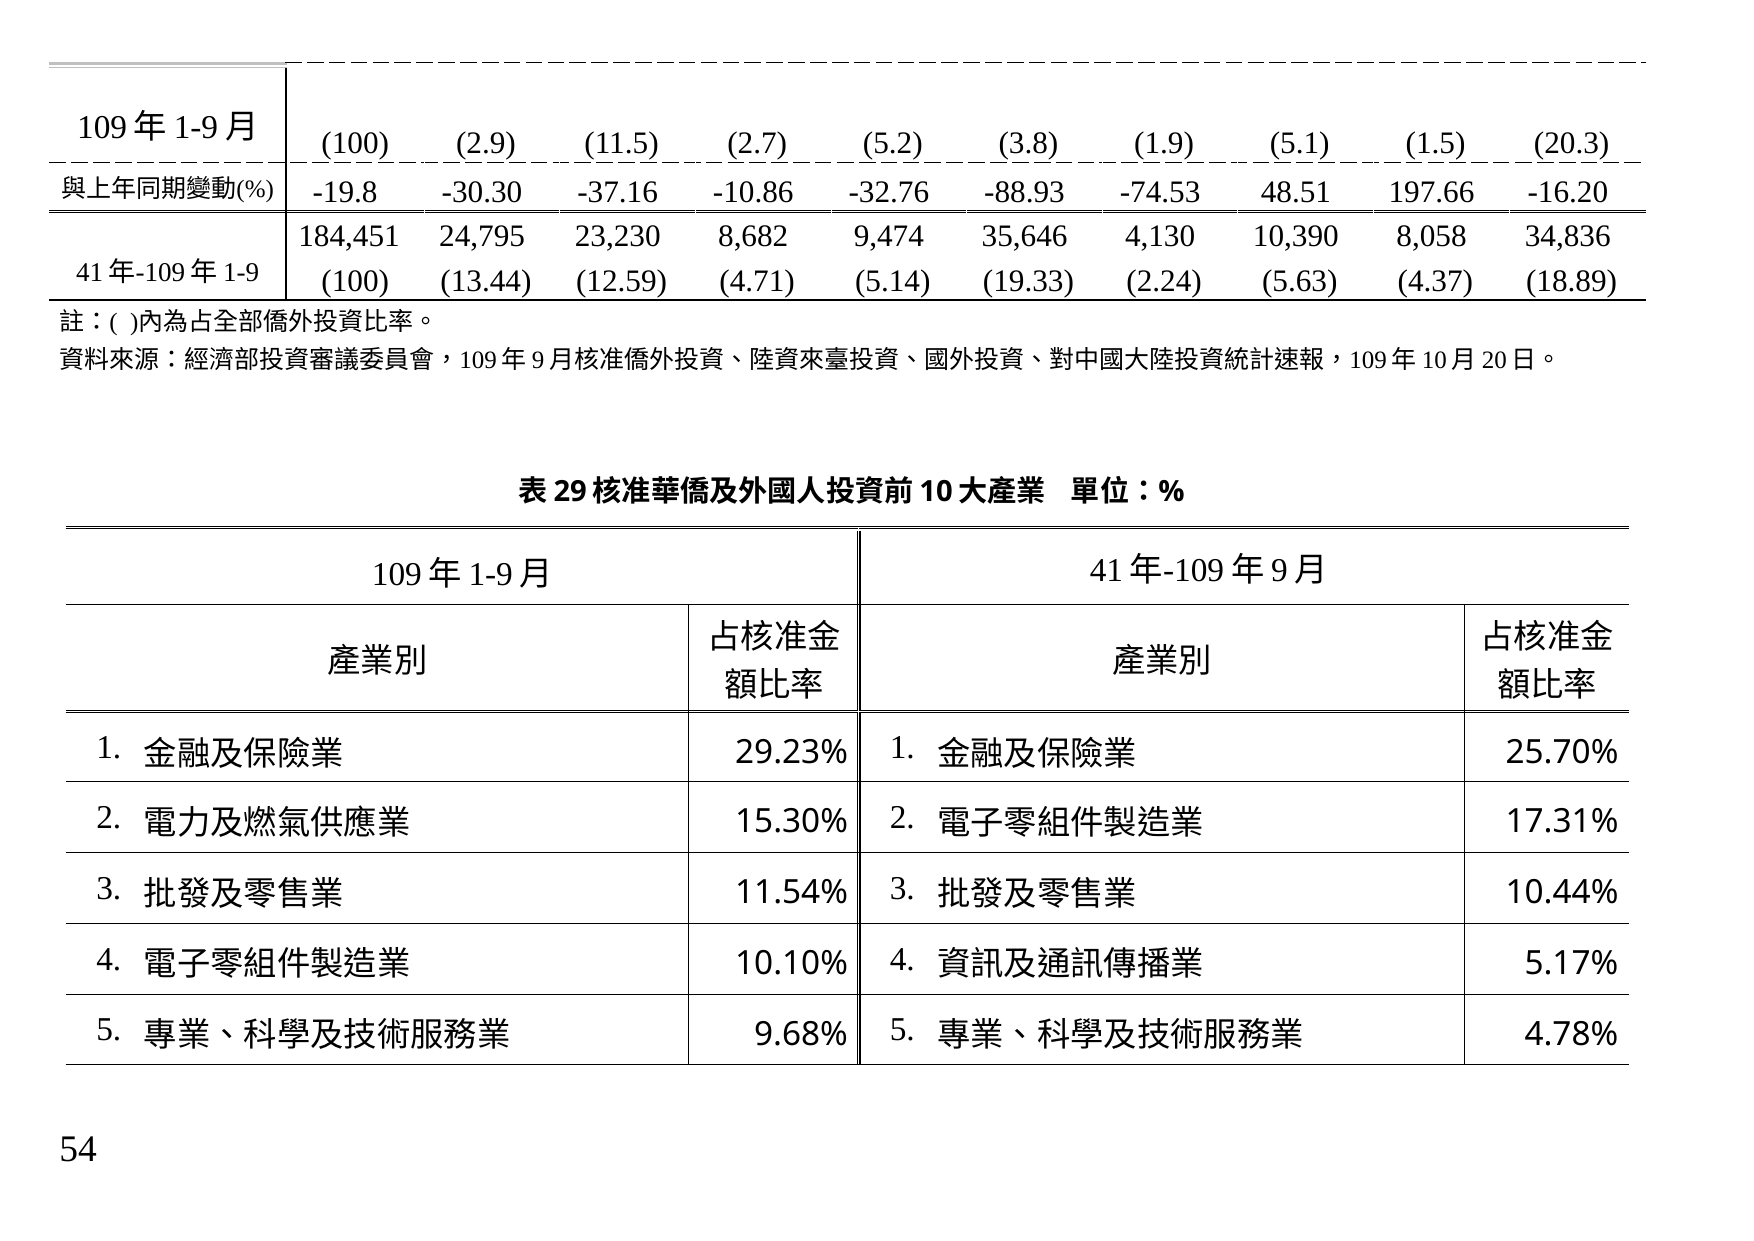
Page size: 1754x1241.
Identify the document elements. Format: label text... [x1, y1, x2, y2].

table_cell 15.30% [689, 782, 857, 852]
table_cell 批發及零售業 [132, 853, 688, 923]
table_cell 5.17% [1465, 924, 1629, 993]
table_cell (13.44) [425, 255, 559, 299]
table_cell (100) [287, 255, 424, 299]
table_cell 資訊及通訊傳播業 [926, 924, 1464, 993]
table_cell 產業別 [66, 605, 688, 710]
table_cell 10.10% [689, 924, 857, 993]
text 註：( )內為占全部僑外投資比率。 [59, 301, 1636, 339]
table_cell 電子零組件製造業 [132, 924, 688, 993]
table_cell (1.9) [1102, 62, 1238, 162]
table_cell 占核准金額比率 [689, 605, 857, 710]
text 資料來源：經濟部投資審議委員會，109年9月核准僑外投資、陸資來臺投資、國外投資、對中國大陸投資統計速報，109年10月20日。 [59, 339, 1636, 376]
table_cell 3. [66, 853, 132, 923]
table_cell (20.3) [1509, 62, 1646, 162]
table_cell (100) [286, 62, 424, 162]
table_cell (4.71) [696, 255, 831, 299]
table_cell -16.20 [1510, 162, 1646, 210]
table_cell 1. [66, 713, 132, 781]
table_cell 3. [861, 853, 926, 923]
table_cell 金融及保險業 [926, 713, 1464, 781]
table_cell 電子零組件製造業 [926, 782, 1464, 852]
table_cell (5.14) [832, 255, 966, 299]
table_cell -74.53 [1103, 162, 1237, 210]
table_cell 批發及零售業 [926, 853, 1464, 923]
table_cell (3.8) [967, 62, 1102, 162]
table_cell 占核准金額比率 [1465, 605, 1629, 710]
table_cell (4.37) [1374, 255, 1509, 299]
table_cell 4,130 [1103, 213, 1237, 255]
table_cell 10.44% [1465, 853, 1629, 923]
table_header 109年1-9月 [66, 527, 859, 604]
table_cell (18.89) [1510, 255, 1646, 299]
table_cell 2. [66, 782, 132, 852]
table_cell 專業、科學及技術服務業 [132, 995, 688, 1064]
table_cell 109年1-9月 [49, 68, 285, 162]
table_cell 48.51 [1238, 162, 1373, 210]
subtitle 表29核准華僑及外國人投資前10大產業 單位：% [59, 451, 1636, 526]
table_cell 5. [66, 995, 132, 1064]
table_cell (1.5) [1374, 62, 1509, 162]
table_cell 1. [861, 713, 926, 781]
table_cell (19.33) [967, 255, 1102, 299]
table_cell (2.7) [695, 62, 831, 162]
table_cell 23,230 [560, 213, 695, 255]
table_cell 197.66 [1374, 162, 1509, 210]
table_cell -19.8 [287, 162, 424, 210]
table_cell 產業別 [861, 605, 1464, 710]
table_cell 9,474 [832, 213, 966, 255]
table_cell 11.54% [689, 853, 857, 923]
table_cell 8,058 [1374, 213, 1509, 255]
table_header 41年-109年9月 [859, 529, 1629, 604]
table_cell 34,836 [1510, 213, 1646, 255]
table_cell 與上年同期變動(%) [49, 162, 285, 210]
table_cell 9.68% [689, 995, 857, 1064]
table_cell (2.9) [424, 62, 560, 162]
table_cell 金融及保險業 [132, 713, 688, 781]
table_cell 4. [861, 924, 926, 993]
table_cell 25.70% [1465, 713, 1629, 781]
table_cell 4. [66, 924, 132, 993]
table_cell (12.59) [560, 255, 695, 299]
table_cell -30.30 [425, 162, 559, 210]
table_cell 184,451 [287, 213, 424, 255]
table_cell 41年-109年1-9月 [49, 213, 285, 299]
table_cell (11.5) [560, 62, 695, 162]
table_cell -32.76 [832, 162, 966, 210]
table_cell (5.63) [1238, 255, 1373, 299]
table_cell 17.31% [1465, 782, 1629, 852]
table_cell 電力及燃氣供應業 [132, 782, 688, 852]
table_cell 8,682 [696, 213, 831, 255]
table_cell 10,390 [1238, 213, 1373, 255]
table_cell 35,646 [967, 213, 1102, 255]
table_cell (5.1) [1238, 62, 1374, 162]
table_cell 5. [861, 995, 926, 1064]
table_cell 4.78% [1465, 995, 1629, 1064]
table_cell 專業、科學及技術服務業 [926, 995, 1464, 1064]
table_cell -88.93 [967, 162, 1102, 210]
table_cell 29.23% [689, 713, 857, 781]
table_cell 24,795 [425, 213, 559, 255]
table_cell (2.24) [1103, 255, 1237, 299]
table_cell -10.86 [696, 162, 831, 210]
table_cell 2. [861, 782, 926, 852]
table_cell (5.2) [831, 62, 967, 162]
table_cell -37.16 [560, 162, 695, 210]
